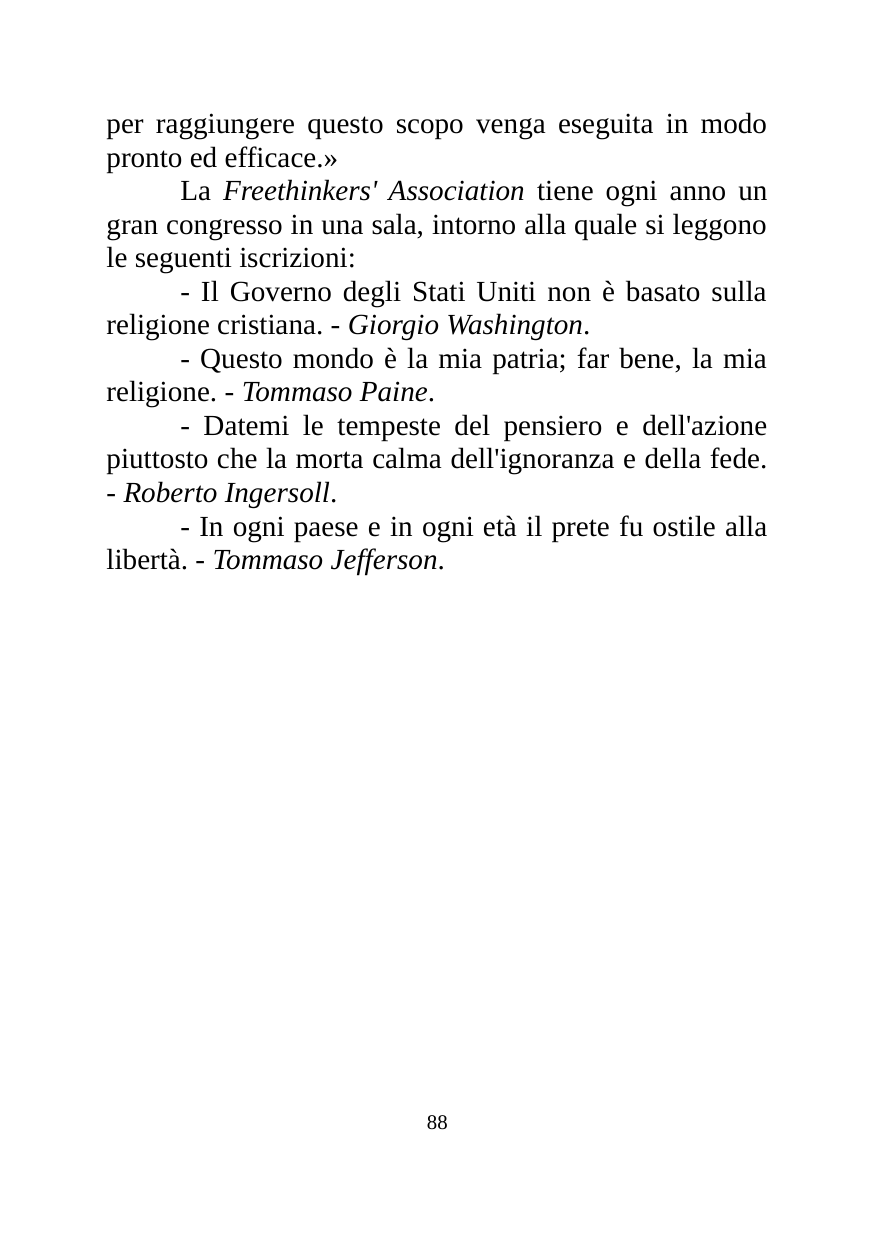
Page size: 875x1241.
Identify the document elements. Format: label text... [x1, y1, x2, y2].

text - Datemi le tempeste del pensiero e dell'azione piuttosto che la morta calma dell'ignoranza e della fede. - Roberto Ingersoll. [106, 408, 768, 509]
text - Questo mondo è la mia patria; far bene, la mia religione. - Tommaso Paine. [106, 341, 768, 408]
text - In ogni paese e in ogni età il prete fu ostile alla libertà. - Tommaso Jefferson. [106, 509, 768, 576]
text La Freethinkers' Association tiene ogni anno un gran congresso in una sala, intorno alla quale si leggono le seguenti iscrizioni: [106, 173, 768, 274]
text - Il Governo degli Stati Uniti non è basato sulla religione cristiana. - Giorgio Washington. [106, 274, 768, 341]
text per raggiungere questo scopo venga eseguita in modo pronto ed efficace.» [106, 106, 768, 173]
